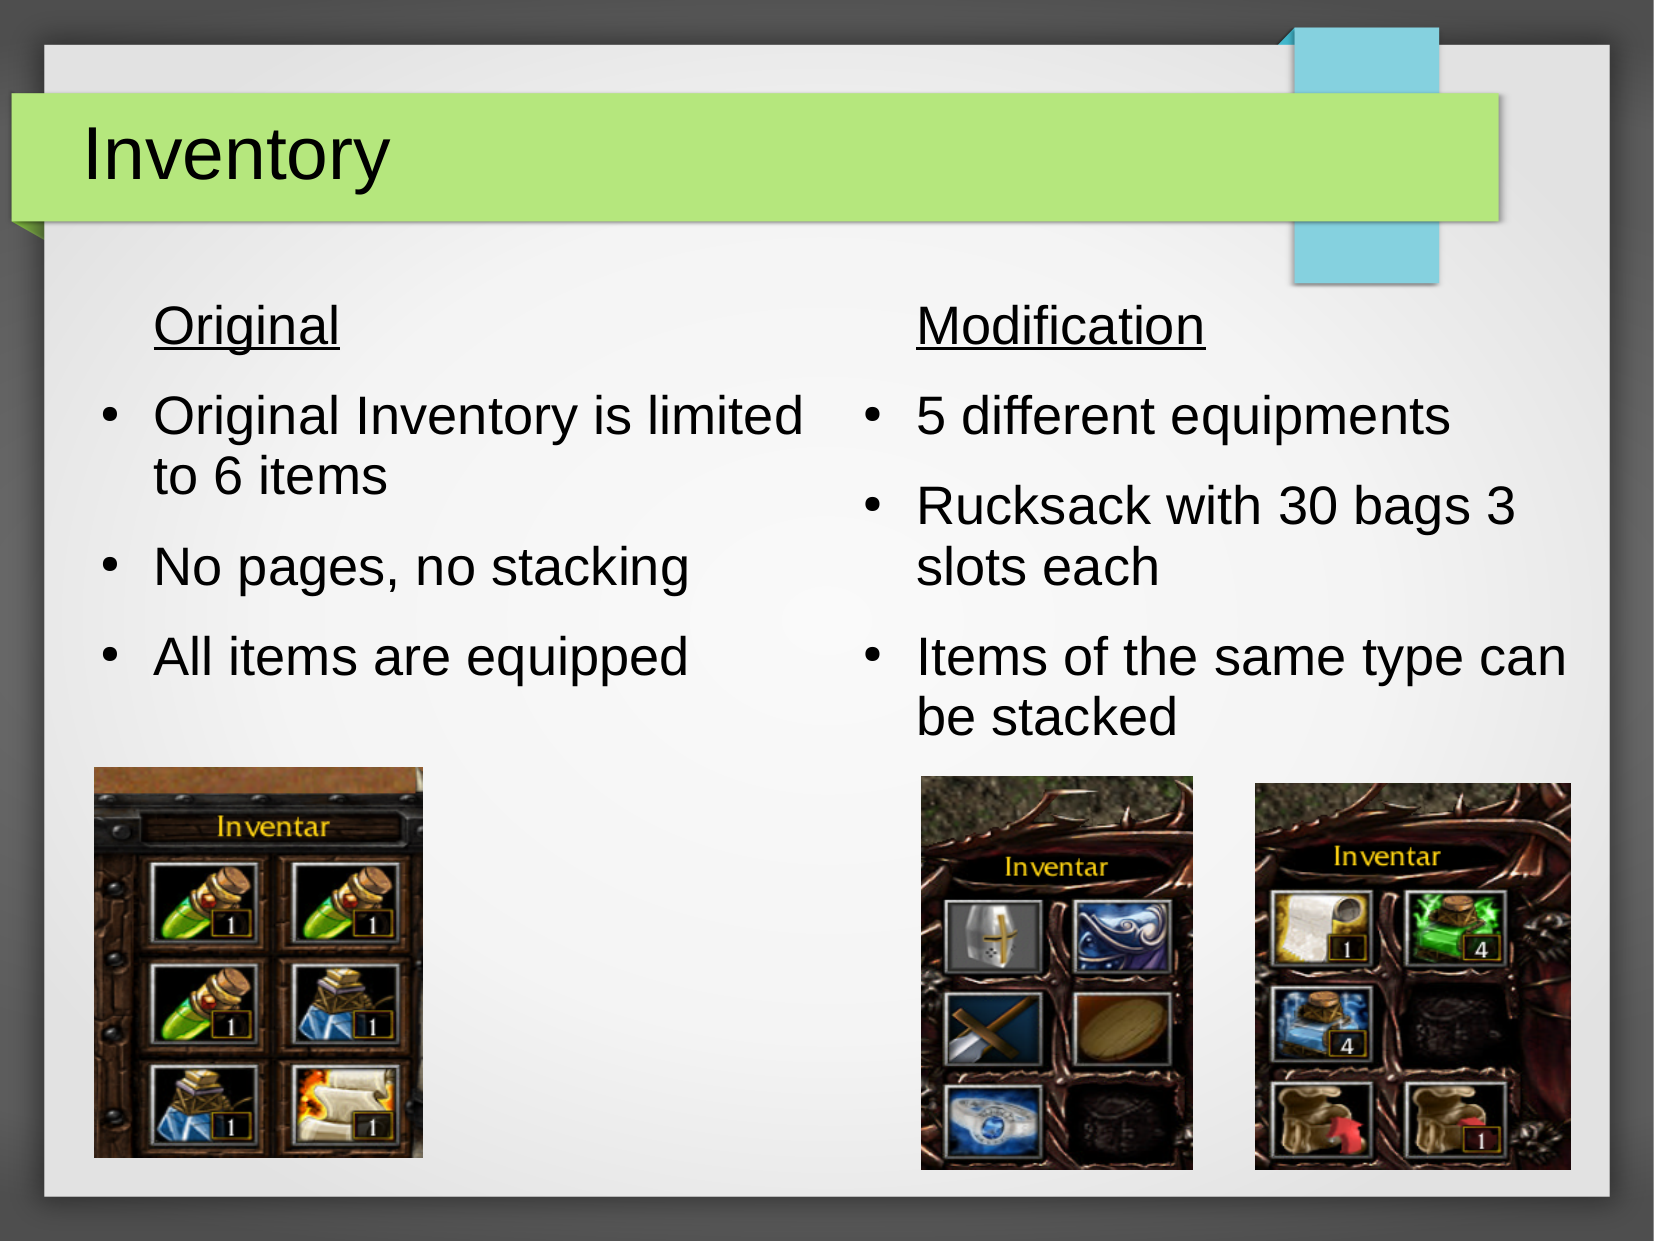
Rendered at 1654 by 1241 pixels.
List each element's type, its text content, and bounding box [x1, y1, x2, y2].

list Original Original Inventory is limited to 6 items No pages, no stacking All items are equipped [82, 295, 809, 1015]
title Inventory [82, 94, 1264, 213]
list Modification 5 different equipments Rucksack with 30 bags 3 slots each Items of the same type can be stacked [845, 295, 1572, 1015]
picture [0, 0, 1654, 1241]
